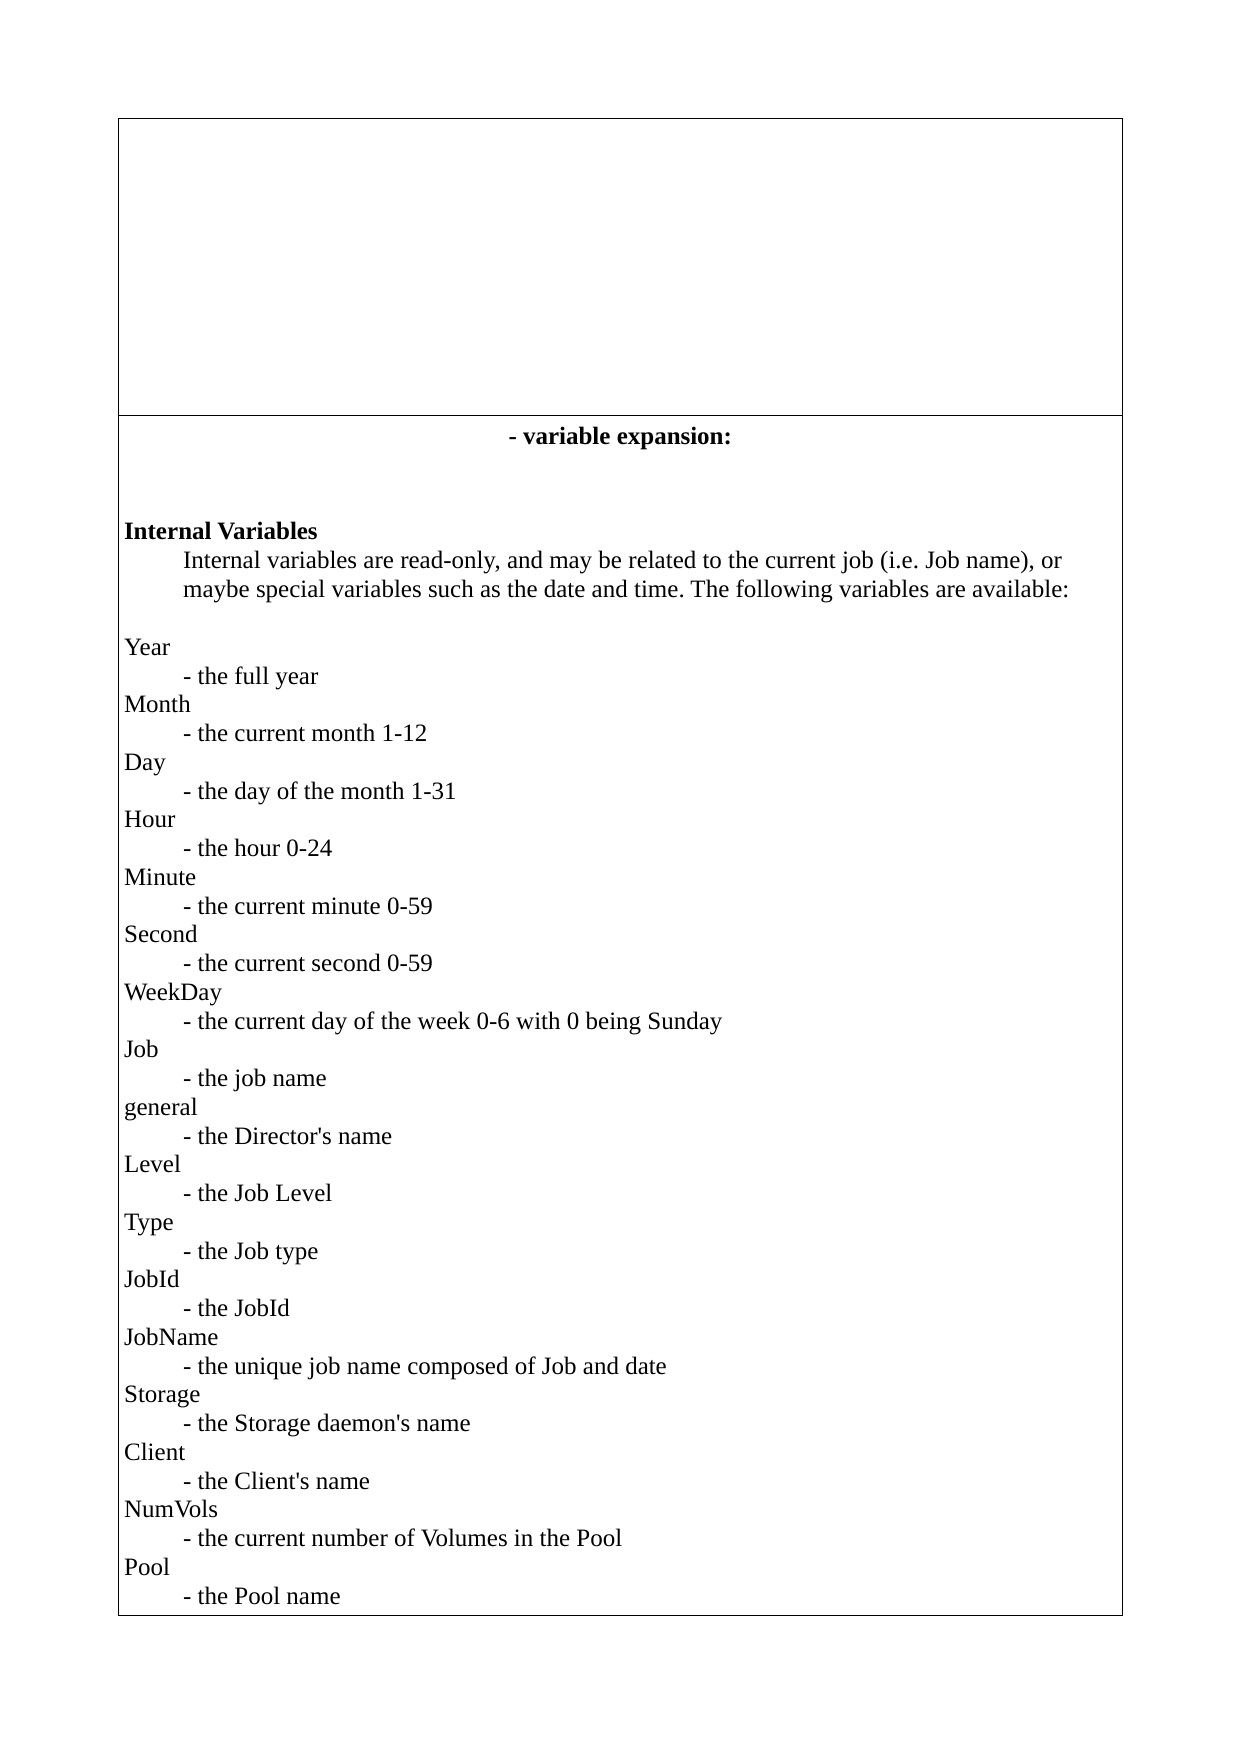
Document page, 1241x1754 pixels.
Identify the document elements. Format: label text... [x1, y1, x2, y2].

table_cell - variable expansion: Internal Variables Internal variables are read-only, and may be related to the current job (i.e. Job name), or maybe special variables such as the date and time. The following variables are available: Year - the full year Month - the current month 1-12 Day - the day of the month 1-31 Hour - the hour 0-24 Minute - the current minute 0-59 Second - the current second 0-59 WeekDay - the current day of the week 0-6 with 0 being Sunday Job - the job name general - the Director's name Level - the Job Level Type - the Job type JobId - the JobId JobName - the unique job name composed of Job and date Storage - the Storage daemon's name Client - the Client's name NumVols - the current number of Volumes in the Pool Pool - the Pool name [119, 416, 1122, 1615]
table_cell [119, 119, 1122, 415]
